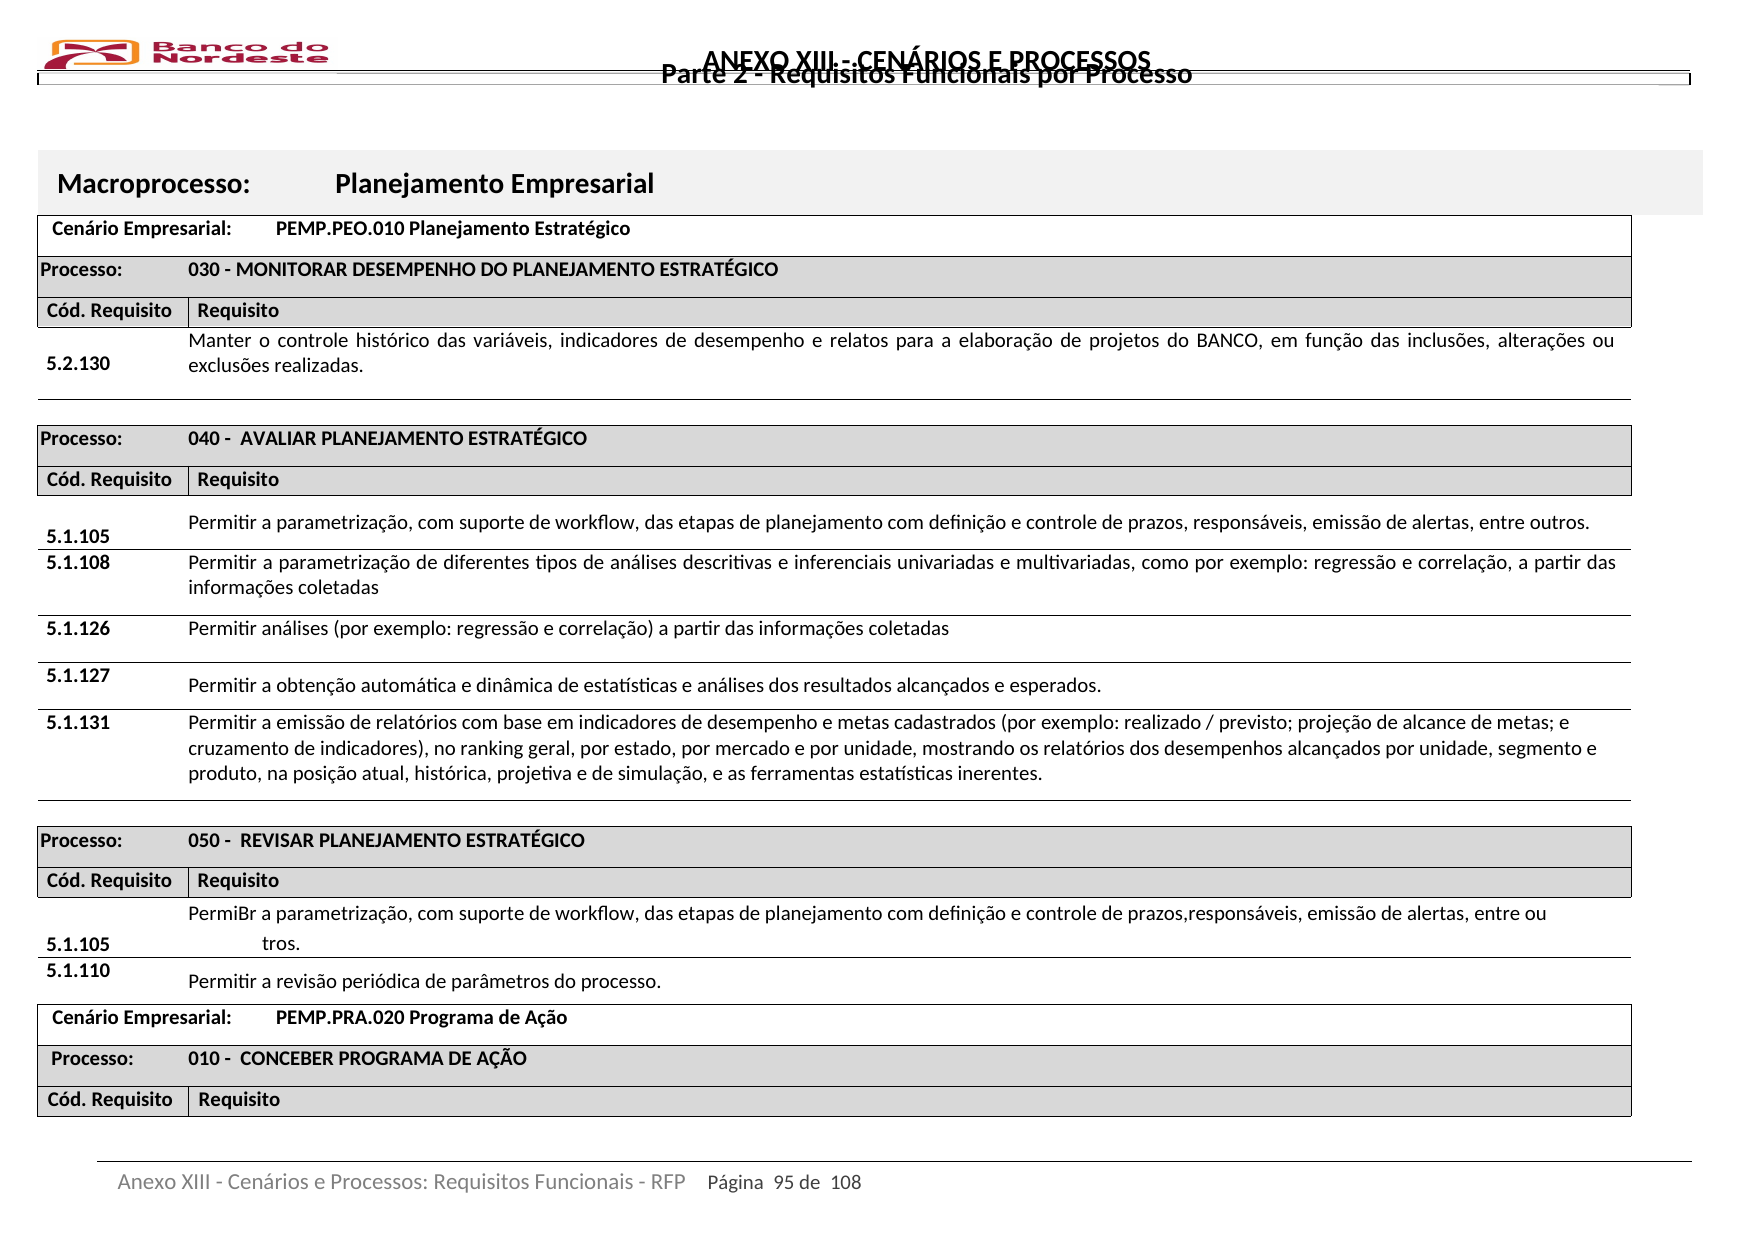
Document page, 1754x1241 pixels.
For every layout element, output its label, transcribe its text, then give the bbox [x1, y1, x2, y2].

table_cell [38, 801, 188, 826]
table_cell [188, 400, 1631, 425]
table_cell [1632, 256, 1703, 297]
table_cell [1631, 399, 1703, 425]
table_cell [38, 400, 188, 425]
table_cell [1631, 326, 1703, 399]
table_cell [1632, 466, 1703, 495]
table_cell Requisito [189, 1087, 1631, 1116]
table_cell Permitir a revisão periódica de parâmetros do processo. [188, 958, 1631, 1004]
table_cell 5.1.126 [38, 616, 188, 662]
table_cell Cód. Requisito [38, 1087, 188, 1116]
table_cell Macroprocesso: [38, 150, 335, 215]
table_cell [1631, 709, 1703, 800]
table_cell [1632, 215, 1703, 256]
table_cell [1632, 1004, 1703, 1045]
table_cell [1632, 1045, 1703, 1086]
table_cell 5.1.127 [38, 663, 188, 709]
table_cell Processo: [38, 1046, 188, 1086]
table_cell 5.2.130 [38, 328, 188, 399]
table_cell [188, 801, 1631, 826]
table_cell 5.1.105 [38, 898, 188, 957]
table_cell [1632, 1086, 1703, 1116]
table_cell Cenário Empresarial: [38, 216, 276, 256]
table_cell [1631, 957, 1703, 1004]
table_cell Processo: [38, 257, 188, 297]
table_cell 5.1.108 [38, 550, 188, 615]
table_cell Cód. Requisito [38, 467, 188, 495]
table_cell Permitir análises (por exemplo: regressão e correlação) a partir das informações coletadas [188, 616, 1631, 662]
table_cell [1631, 615, 1703, 662]
table_cell Manter o controle histórico das variáveis, indicadores de desempenho e relatos para a elaboração de projetos do BANCO, em função das inclusões, alterações ou exclusões realizadas. [188, 328, 1631, 399]
table_cell Requisito [189, 298, 1631, 326]
table_cell [1632, 867, 1703, 897]
table_cell 5.1.105 [38, 496, 188, 549]
table_cell Permitir a obtenção automática e dinâmica de estatísticas e análises dos resultados alcançados e esperados. [188, 663, 1631, 709]
table_cell 040 - AVALIAR PLANEJAMENTO ESTRATÉGICO [188, 426, 1631, 466]
table_cell Requisito [189, 467, 1631, 495]
table_cell Cenário Empresarial: [38, 1005, 276, 1045]
table_cell Permitir a parametrização, com suporte de workflow, das etapas de planejamento com definição e controle de prazos, responsáveis, emissão de alertas, entre outros. [188, 496, 1631, 549]
table_cell Permitir a parametrização de diferentes tipos de análises descritivas e inferenciais univariadas e multivariadas, como por exemplo: regressão e correlação, a partir das informações coletadas [188, 550, 1631, 615]
table_cell Processo: [38, 426, 188, 466]
table_cell [1632, 826, 1703, 867]
table_cell 030 - MONITORAR DESEMPENHO DO PLANEJAMENTO ESTRATÉGICO [188, 257, 1631, 297]
table_cell 5.1.131 [38, 710, 188, 800]
table_cell Permitir a emissão de relatórios com base em indicadores de desempenho e metas cadastrados (por exemplo: realizado / previsto; projeção de alcance de metas; e cruzamento de indicadores), no ranking geral, por estado, por mercado e por unidade, mostrando os relatórios dos desempenhos alcançados por unidade, segmento e produto, na posição atual, histórica, projetiva e de simulação, e as ferramentas estatísticas inerentes. [188, 710, 1631, 800]
picture [37, 37, 338, 70]
table_cell [1632, 297, 1703, 326]
table_cell PEMP.PEO.010 Planejamento Estratégico [276, 216, 1631, 256]
table_cell Cód. Requisito [38, 868, 188, 897]
table_cell [1631, 495, 1703, 549]
table_cell Requisito [189, 868, 1631, 897]
table_cell PEMP.PRA.020 Programa de Ação [276, 1005, 1631, 1045]
table_cell [1631, 800, 1703, 826]
table_cell [1631, 549, 1703, 615]
table_cell PermiBr a parametrização, com suporte de workflow, das etapas de planejamento com definição e controle de prazos,responsáveis, emissão de alertas, entre ou tros. [188, 898, 1631, 957]
table_cell [1631, 897, 1703, 957]
table_cell 050 - REVISAR PLANEJAMENTO ESTRATÉGICO [188, 827, 1631, 867]
table_cell 010 - CONCEBER PROGRAMA DE AÇÃO [188, 1046, 1631, 1086]
table_cell 5.1.110 [38, 958, 188, 1004]
table_cell Cód. Requisito [38, 298, 188, 326]
table_cell [1631, 662, 1703, 709]
table_cell Planejamento Empresarial [335, 150, 1703, 215]
table_cell [1632, 425, 1703, 466]
table_cell Processo: [38, 827, 188, 867]
